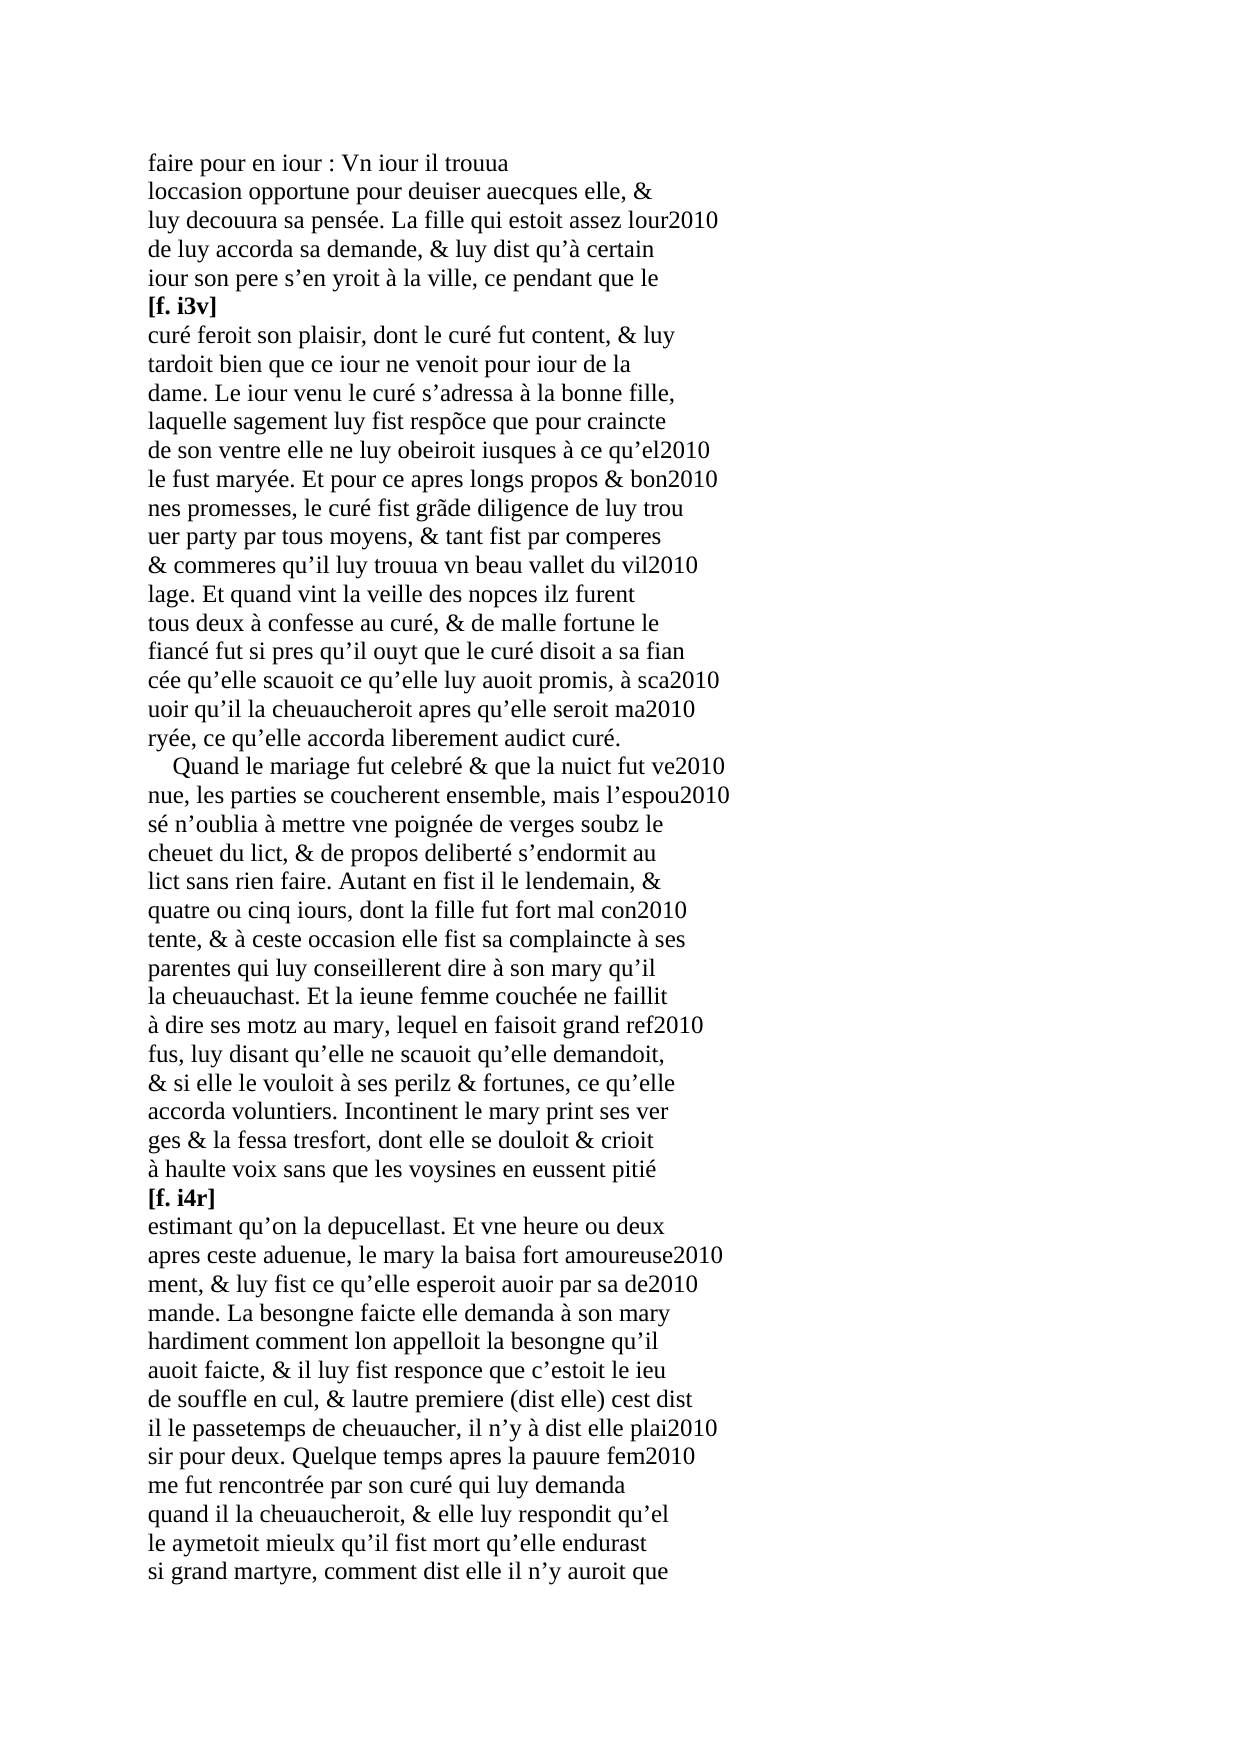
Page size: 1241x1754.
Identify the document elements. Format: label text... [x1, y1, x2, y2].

text faire pour en iour : Vn iour il trouua loccasion opportune pour deuiser auecques elle, & luy decouura sa pensée. La fille qui estoit assez lour2010 de luy accorda sa demande, & luy dist qu’à certain iour son pere s’en yroit à la ville, ce pendant que le [f. i3v] curé feroit son plaisir, dont le curé fut content, & luy tardoit bien que ce iour ne venoit pour iour de la dame. Le iour venu le curé s’adressa à la bonne fille, laquelle sagement luy fist respõce que pour craincte de son ventre elle ne luy obeiroit iusques à ce qu’el2010 le fust maryée. Et pour ce apres longs propos & bon2010 nes promesses, le curé fist grãde diligence de luy trou uer party par tous moyens, & tant fist par comperes & commeres qu’il luy trouua vn beau vallet du vil2010 lage. Et quand vint la veille des nopces ilz furent tous deux à confesse au curé, & de malle fortune le fiancé fut si pres qu’il ouyt que le curé disoit a sa fian cée qu’elle scauoit ce qu’elle luy auoit promis, à sca2010 uoir qu’il la cheuaucheroit apres qu’elle seroit ma2010 ryée, ce qu’elle accorda liberement audict curé. [148, 148, 1093, 751]
text Quand le mariage fut celebré & que la nuict fut ve2010 nue, les parties se coucherent ensemble, mais l’espou2010 sé n’oublia à mettre vne poignée de verges soubz le cheuet du lict, & de propos deliberté s’endormit au lict sans rien faire. Autant en fist il le lendemain, & quatre ou cinq iours, dont la fille fut fort mal con2010 tente, & à ceste occasion elle fist sa complaincte à ses parentes qui luy conseillerent dire à son mary qu’il la cheuauchast. Et la ieune femme couchée ne faillit à dire ses motz au mary, lequel en faisoit grand ref2010 fus, luy disant qu’elle ne scauoit qu’elle demandoit, & si elle le vouloit à ses perilz & fortunes, ce qu’elle accorda voluntiers. Incontinent le mary print ses ver ges & la fessa tresfort, dont elle se douloit & crioit à haulte voix sans que les voysines en eussent pitié [f. i4r] estimant qu’on la depucellast. Et vne heure ou deux apres ceste aduenue, le mary la baisa fort amoureuse2010 ment, & luy fist ce qu’elle esperoit auoir par sa de2010 mande. La besongne faicte elle demanda à son mary hardiment comment lon appelloit la besongne qu’il auoit faicte, & il luy fist responce que c’estoit le ieu de souffle en cul, & lautre premiere (dist elle) cest dist il le passetemps de cheuaucher, il n’y à dist elle plai2010 sir pour deux. Quelque temps apres la pauure fem2010 me fut rencontrée par son curé qui luy demanda quand il la cheuaucheroit, & elle luy respondit qu’el le aymetoit mieulx qu’il fist mort qu’elle endurast si grand martyre, comment dist elle il n’y auroit que [148, 751, 1093, 1585]
